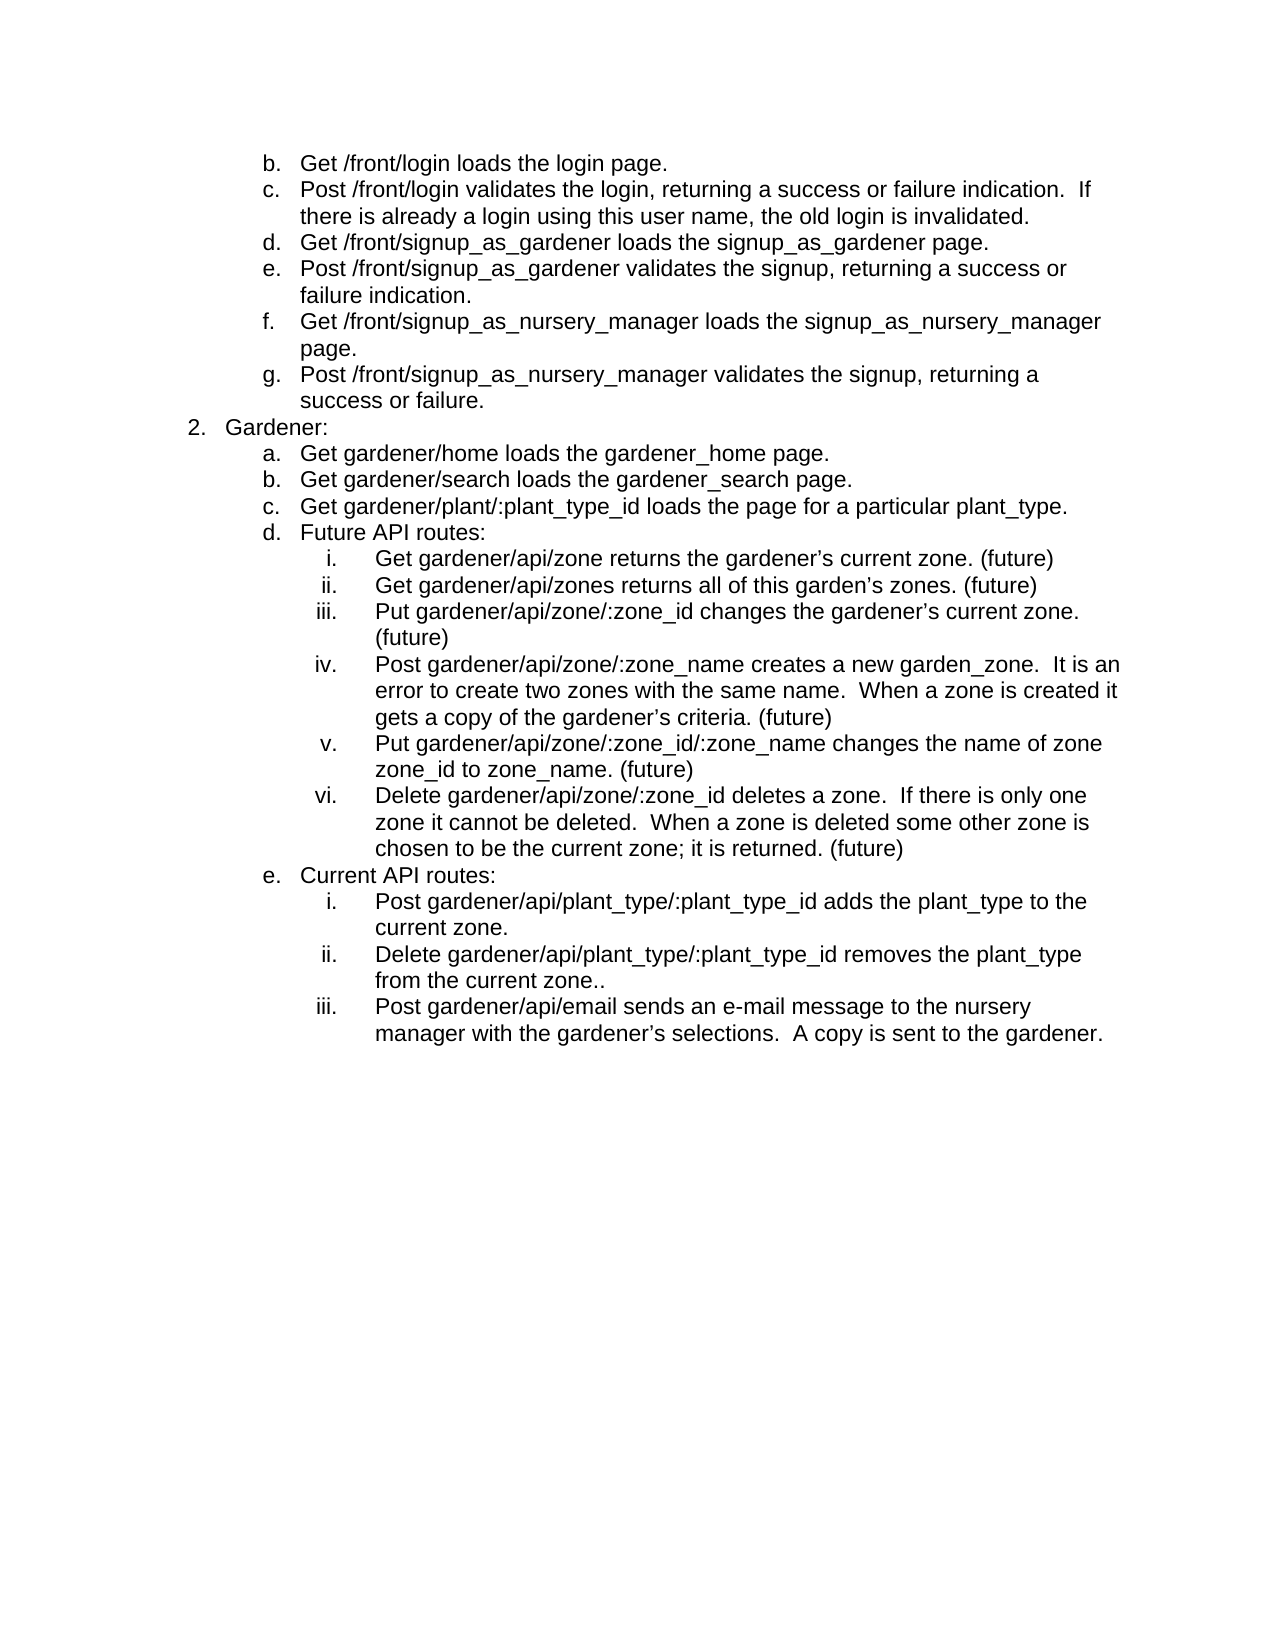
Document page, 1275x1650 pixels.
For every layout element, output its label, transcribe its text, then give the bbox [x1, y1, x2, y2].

list Get gardener/home loads the gardener_home page. [262, 440, 1125, 466]
list Future API routes: [262, 519, 1125, 545]
list Delete gardener/api/plant_type/:plant_type_id removes the plant_type from the current zone.. [337, 941, 1125, 993]
list Put gardener/api/zone/:zone_id changes the gardener’s current zone. (future) [337, 598, 1125, 651]
list Get gardener/api/zones returns all of this garden’s zones. (future) [337, 572, 1125, 598]
list Get /front/signup_as_gardener loads the signup_as_gardener page. [262, 229, 1125, 255]
list Post /front/login validates the login, returning a success or failure indication. If there is already a login using this user name, the old login is invalidated. [262, 176, 1125, 229]
list Get /front/login loads the login page. [262, 150, 1125, 176]
list Post /front/signup_as_gardener validates the signup, returning a success or failure indication. [262, 255, 1125, 308]
list Current API routes: [262, 862, 1125, 888]
list Get gardener/api/zone returns the gardener’s current zone. (future) [337, 545, 1125, 572]
list Get gardener/plant/:plant_type_id loads the page for a particular plant_type. [262, 493, 1125, 519]
list Get /front/signup_as_nursery_manager loads the signup_as_nursery_manager page. [262, 308, 1125, 361]
list Delete gardener/api/zone/:zone_id deletes a zone. If there is only one zone it cannot be deleted. When a zone is deleted some other zone is chosen to be the current zone; it is returned. (future) [337, 782, 1125, 862]
list Post gardener/api/email sends an e-mail message to the nursery manager with the gardener’s selections. A copy is sent to the gardener. [337, 993, 1125, 1046]
list Put gardener/api/zone/:zone_id/:zone_name changes the name of zone zone_id to zone_name. (future) [337, 730, 1125, 782]
list Get gardener/search loads the gardener_search page. [262, 466, 1125, 493]
list Gardener: [187, 413, 1125, 440]
list Post gardener/api/plant_type/:plant_type_id adds the plant_type to the current zone. [337, 888, 1125, 941]
list Post /front/signup_as_nursery_manager validates the signup, returning a success or failure. [262, 361, 1125, 413]
list Post gardener/api/zone/:zone_name creates a new garden_zone. It is an error to create two zones with the same name. When a zone is created it gets a copy of the gardener’s criteria. (future) [337, 651, 1125, 730]
